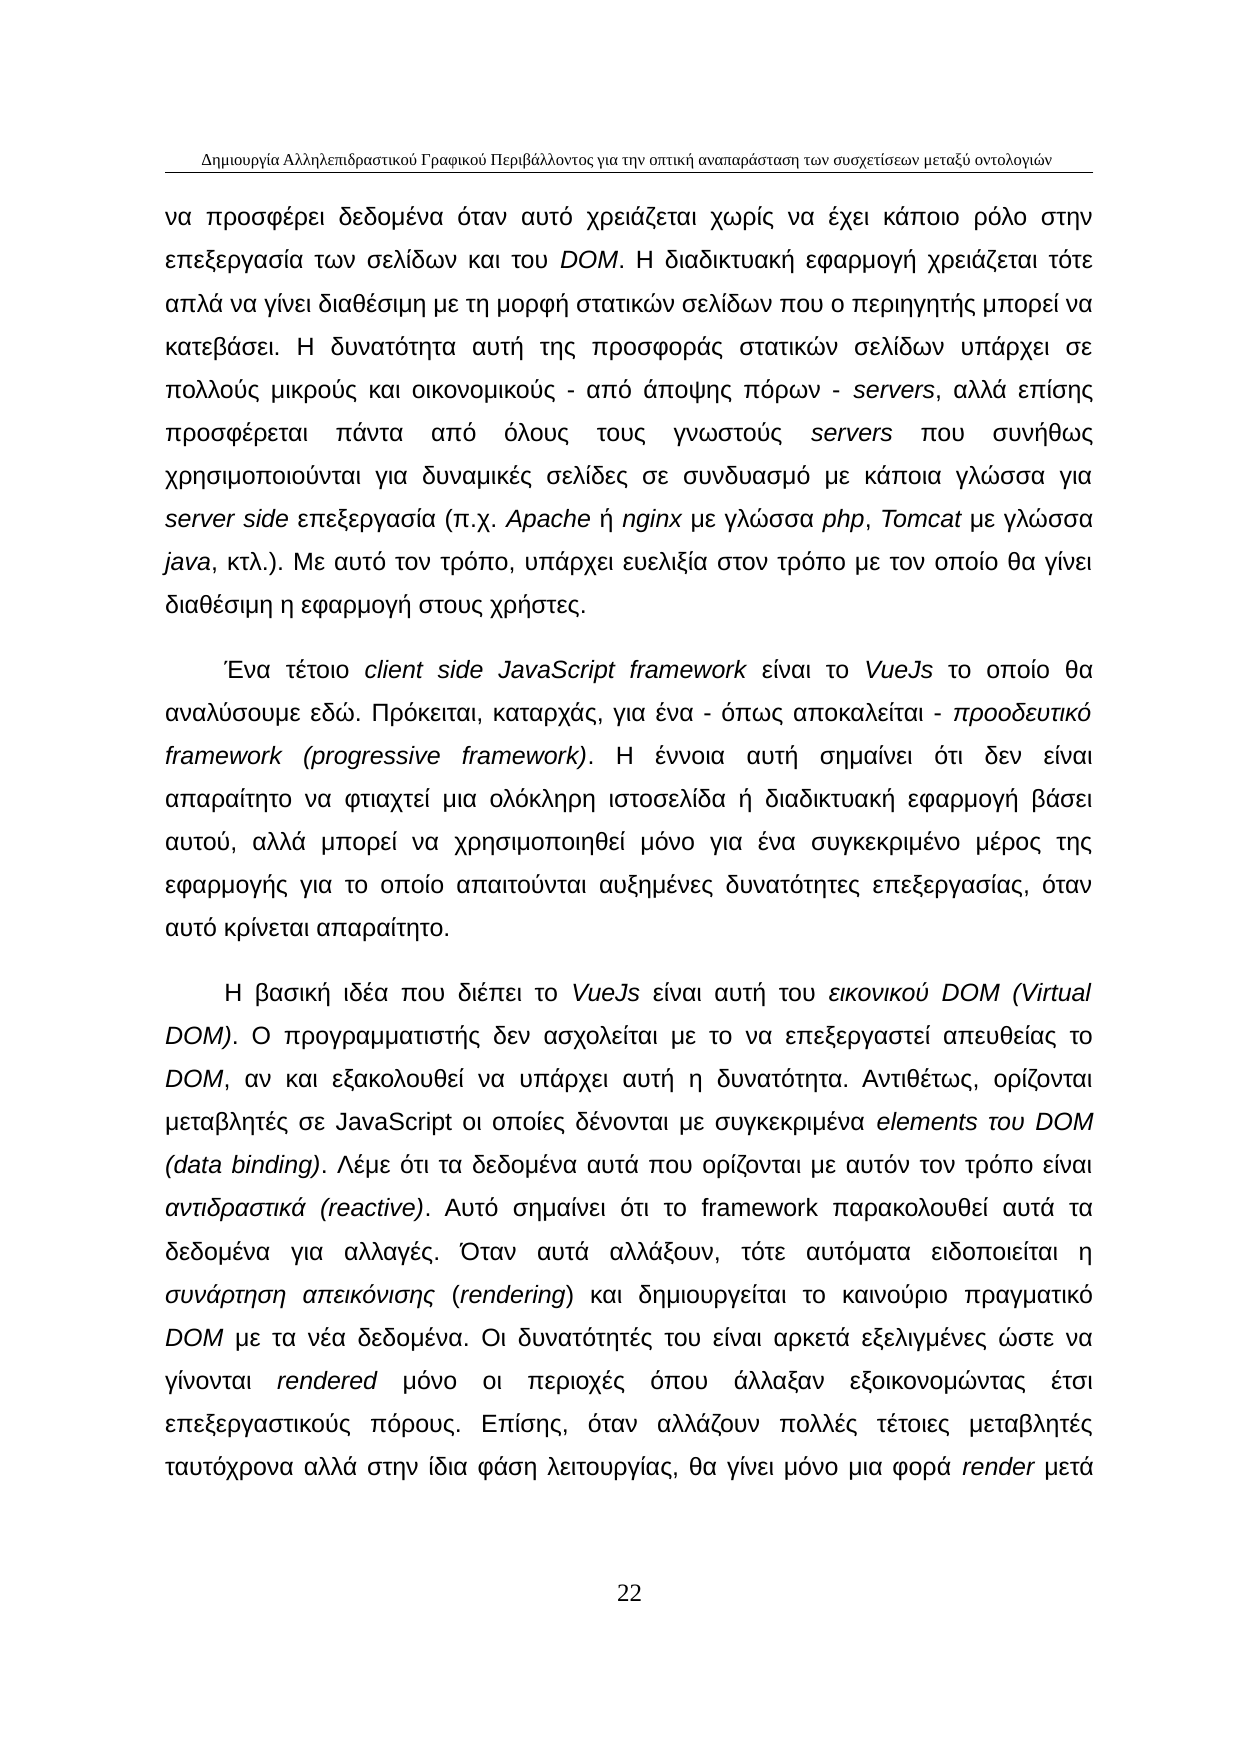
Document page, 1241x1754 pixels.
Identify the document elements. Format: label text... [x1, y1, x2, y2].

text να προσφέρει δεδομένα όταν αυτό χρειάζεται χωρίς να έχει κάποιο ρόλο στην επεξεργασία των σελίδων και του DOM. Η διαδικτυακή εφαρμογή χρειάζεται τότε απλά να γίνει διαθέσιμη με τη μορφή στατικών σελίδων που ο περιηγητής μπορεί να κατεβάσει. Η δυνατότητα αυτή της προσφοράς στατικών σελίδων υπάρχει σε πολλούς μικρούς και οικονομικούς - από άποψης πόρων - servers, αλλά επίσης προσφέρεται πάντα από όλους τους γνωστούς servers που συνήθως χρησιμοποιούνται για δυναμικές σελίδες σε συνδυασμό με κάποια γλώσσα για server side επεξεργασία (π.χ. Apache ή nginx με γλώσσα php, Tomcat με γλώσσα java, κτλ.). Με αυτό τον τρόπο, υπάρχει ευελιξία στον τρόπο με τον οποίο θα γίνει διαθέσιμη η εφαρμογή στους χρήστες. [165, 202, 1093, 619]
text Ένα τέτοιο client side JavaScript framework είναι το VueJs το οποίο θα αναλύσουμε εδώ. Πρόκειται, καταρχάς, για ένα - όπως αποκαλείται - προοδευτικό framework (progressive framework). Η έννοια αυτή σημαίνει ότι δεν είναι απαραίτητο να φτιαχτεί μια ολόκληρη ιστοσελίδα ή διαδικτυακή εφαρμογή βάσει αυτού, αλλά μπορεί να χρησιμοποιηθεί μόνο για ένα συγκεκριμένο μέρος της εφαρμογής για το οποίο απαιτούνται αυξημένες δυνατότητες επεξεργασίας, όταν αυτό κρίνεται απαραίτητο. [165, 655, 1093, 942]
text Η βασική ιδέα που διέπει το VueJs είναι αυτή του εικονικού DOM (Virtual DOM). Ο προγραμματιστής δεν ασχολείται με το να επεξεργαστεί απευθείας το DOM, αν και εξακολουθεί να υπάρχει αυτή η δυνατότητα. Αντιθέτως, ορίζονται μεταβλητές σε JavaScript οι οποίες δένονται με συγκεκριμένα elements του DOM (data binding). Λέμε ότι τα δεδομένα αυτά που ορίζονται με αυτόν τον τρόπο είναι αντιδραστικά (reactive). Αυτό σημαίνει ότι το framework παρακολουθεί αυτά τα δεδομένα για αλλαγές. Όταν αυτά αλλάξουν, τότε αυτόματα ειδοποιείται η συνάρτηση απεικόνισης (rendering) και δημιουργείται το καινούριο πραγματικό DOM με τα νέα δεδομένα. Οι δυνατότητές του είναι αρκετά εξελιγμένες ώστε να γίνονται rendered μόνο οι περιοχές όπου άλλαξαν εξοικονομώντας έτσι επεξεργαστικούς πόρους. Επίσης, όταν αλλάζουν πολλές τέτοιες μεταβλητές ταυτόχρονα αλλά στην ίδια φάση λειτουργίας, θα γίνει μόνο μια φορά render μετά [165, 978, 1093, 1481]
